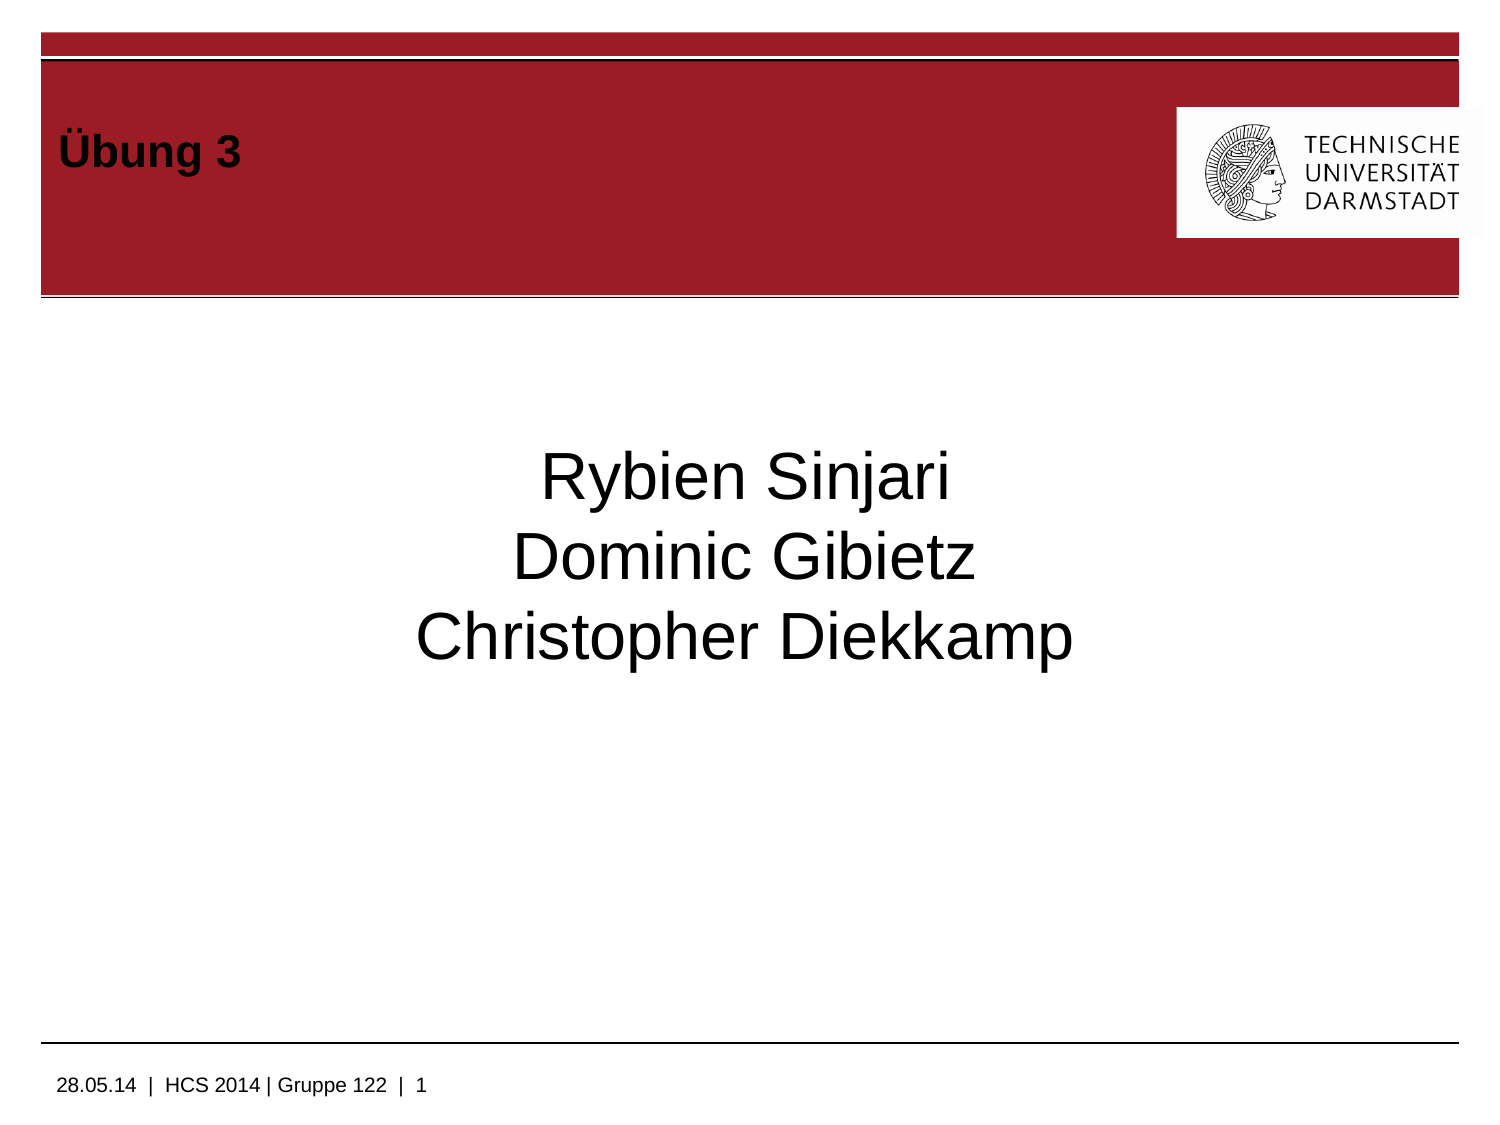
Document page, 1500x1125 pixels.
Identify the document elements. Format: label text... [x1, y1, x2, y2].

picture [1176, 107, 1484, 238]
subtitle Rybien Sinjari Dominic Gibietz Christopher Diekkamp [200, 352, 1291, 969]
title Übung 3 [58, 80, 1149, 218]
